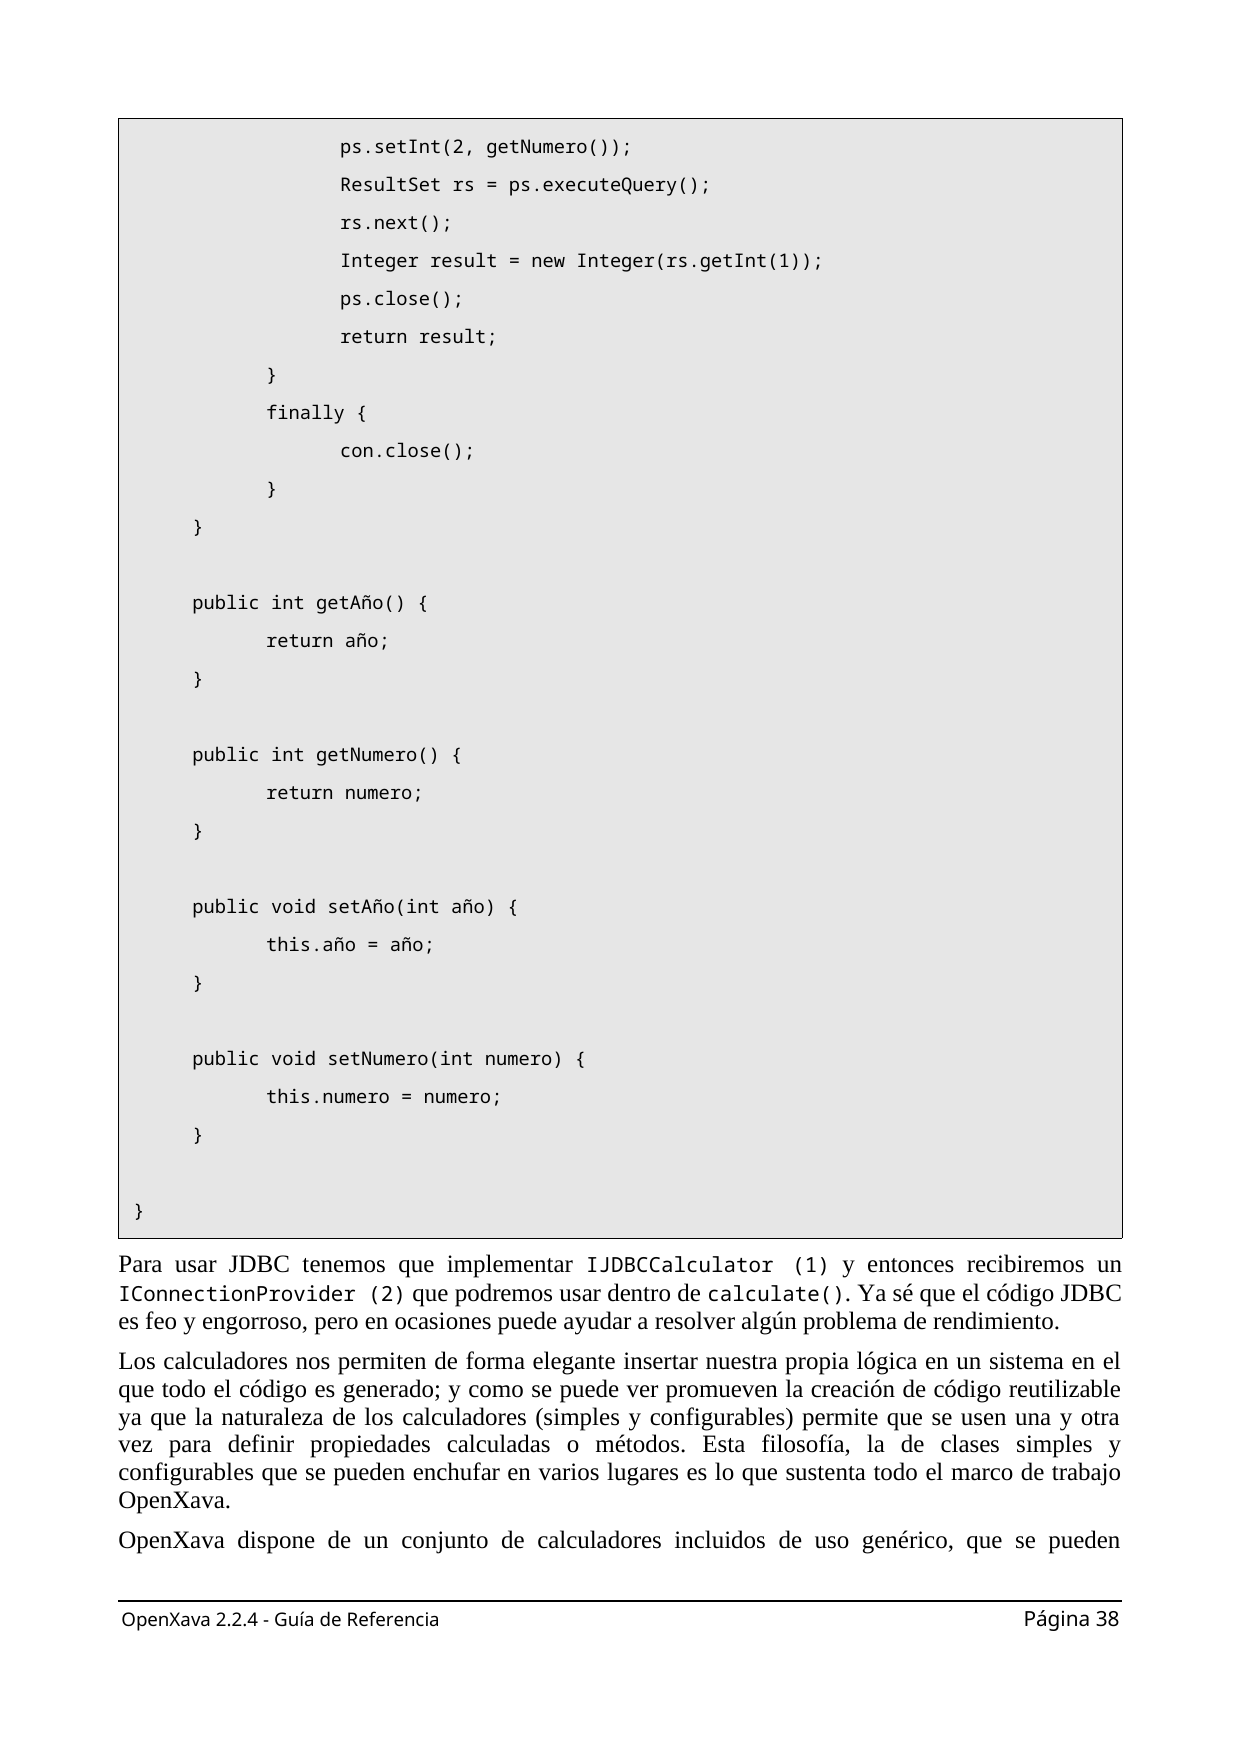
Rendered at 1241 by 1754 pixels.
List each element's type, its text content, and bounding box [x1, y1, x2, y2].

text } [119, 498, 1122, 536]
text ResultSet rs = ps.executeQuery(); [119, 156, 1122, 194]
text finally { [119, 384, 1122, 422]
text } [119, 460, 1122, 498]
text } [119, 1183, 1122, 1238]
text public int getAño() { [119, 574, 1122, 612]
text } [119, 650, 1122, 688]
text public void setAño(int año) { [119, 878, 1122, 917]
text } [119, 1107, 1122, 1145]
text return numero; [119, 764, 1122, 802]
text } [119, 346, 1122, 384]
text ps.close(); [119, 270, 1122, 308]
text Integer result = new Integer(rs.getInt(1)); [119, 232, 1122, 270]
text public int getNumero() { [119, 726, 1122, 764]
text } [119, 802, 1122, 841]
text public void setNumero(int numero) { [119, 1031, 1122, 1069]
text rs.next(); [119, 194, 1122, 232]
text Para usar JDBC tenemos que implementar IJDBCCalculator (1) y entonces recibiremos un IConnectionProvider (2) que podremos usar dentro de calculate(). Ya sé que el código JDBC es feo y engorroso, pero en ocasiones puede ayudar a resolver algún problema de rendimiento. [118, 1251, 1122, 1335]
text return año; [119, 612, 1122, 650]
text return result; [119, 308, 1122, 346]
text this.numero = numero; [119, 1069, 1122, 1107]
text con.close(); [119, 422, 1122, 460]
text ps.setInt(2, getNumero()); [119, 119, 1122, 156]
text OpenXava dispone de un conjunto de calculadores incluidos de uso genérico, que se pueden [118, 1526, 1122, 1554]
text } [119, 954, 1122, 993]
text this.año = año; [119, 917, 1122, 954]
text Los calculadores nos permiten de forma elegante insertar nuestra propia lógica en un sistema en el que todo el código es generado; y como se puede ver promueven la creación de código reutilizable ya que la naturaleza de los calculadores (simples y configurables) permite que se usen una y otra vez para definir propiedades calculadas o métodos. Esta filosofía, la de clases simples y configurables que se pueden enchufar en varios lugares es lo que sustenta todo el marco de trabajo OpenXava. [118, 1347, 1122, 1513]
